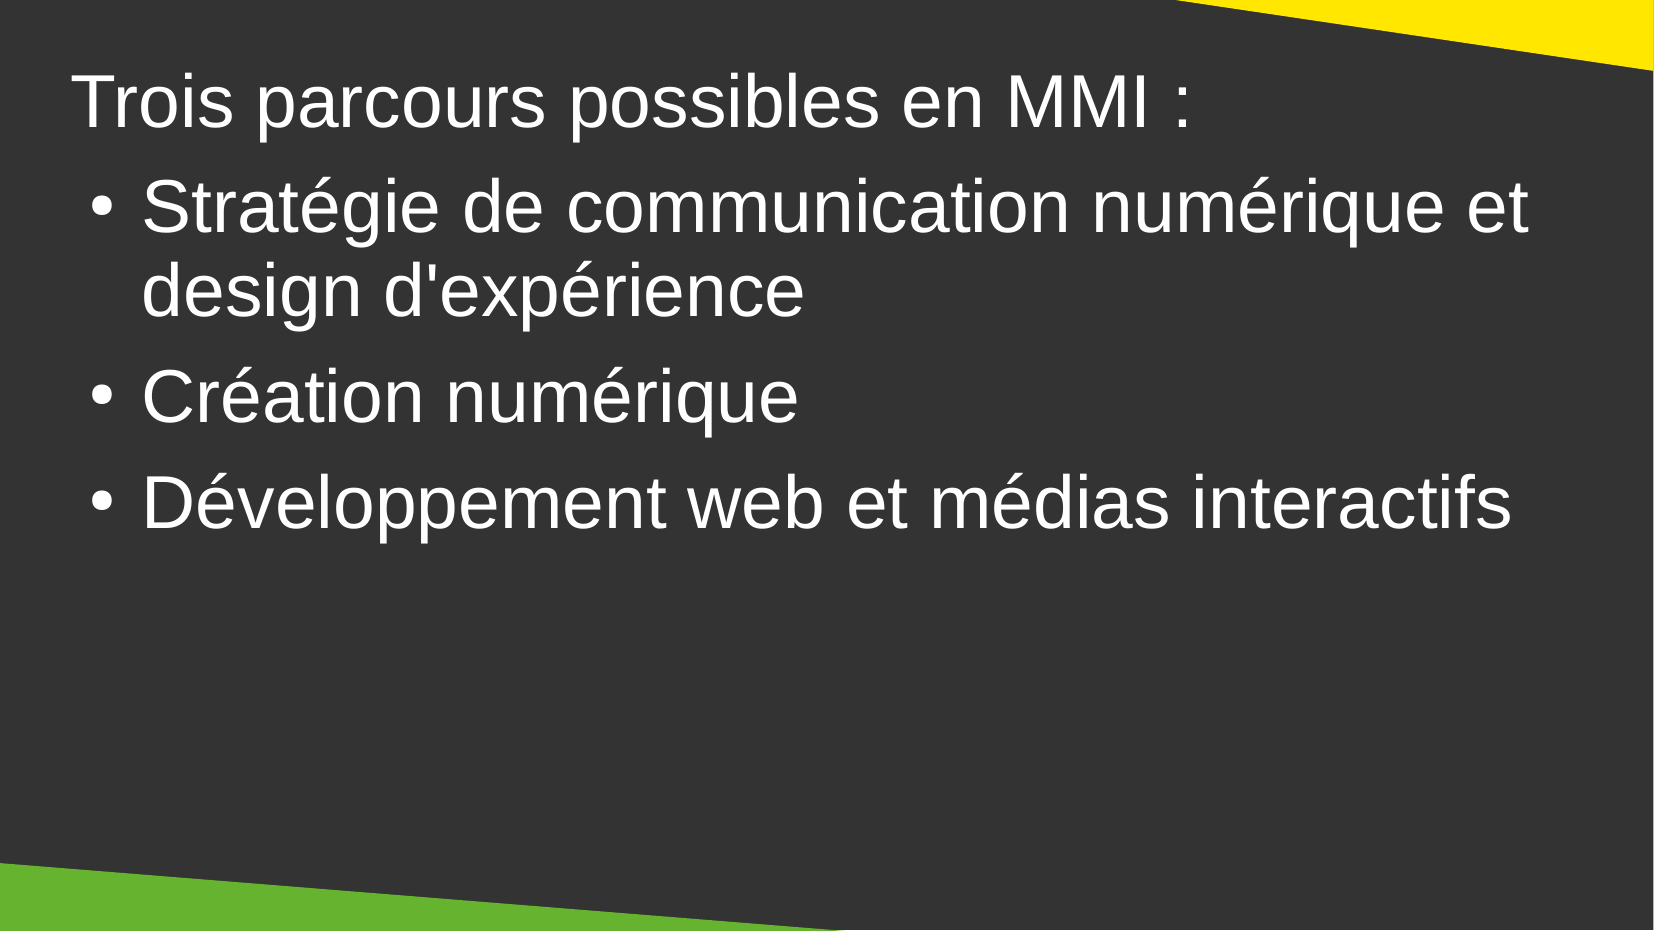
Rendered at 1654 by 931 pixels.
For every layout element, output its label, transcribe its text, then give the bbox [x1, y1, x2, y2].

text_box [0, 863, 846, 931]
text_box [1175, 0, 1654, 71]
list Trois parcours possibles en MMI : Stratégie de communication numérique et design d'expérience Création numérique Développement web et médias interactifs [70, 59, 1595, 827]
